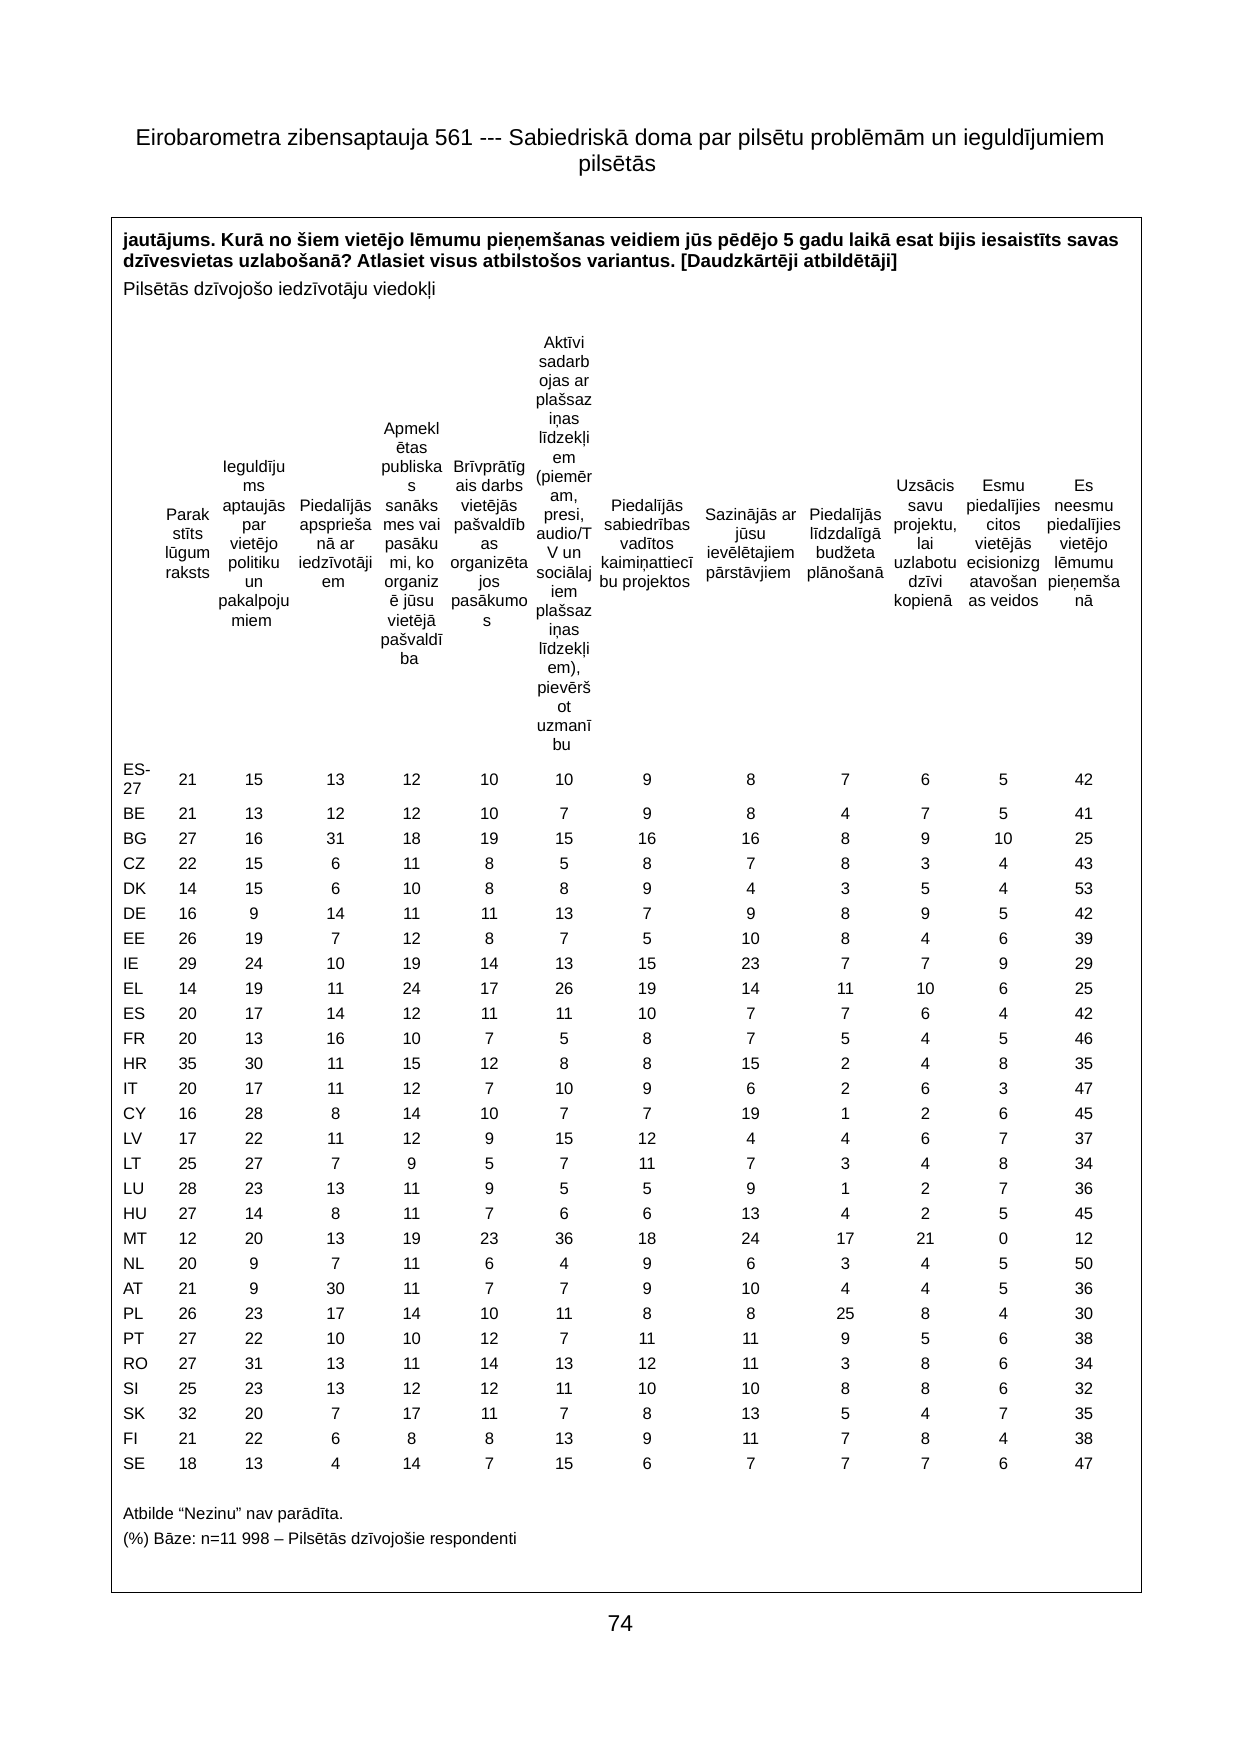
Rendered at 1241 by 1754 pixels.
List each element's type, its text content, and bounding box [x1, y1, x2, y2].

table_cell 7 [888, 951, 963, 976]
table_cell 25 [803, 1301, 887, 1326]
table_cell 12 [1044, 1226, 1124, 1251]
table_cell DK [120, 876, 161, 901]
table_cell 12 [596, 1351, 698, 1376]
table_cell 24 [377, 976, 446, 1001]
table_cell 7 [698, 1001, 803, 1026]
table_cell 5 [963, 1026, 1043, 1051]
table_cell 14 [377, 1301, 446, 1326]
table_cell 11 [377, 1176, 446, 1201]
table_cell 9 [214, 1276, 294, 1301]
table_cell 5 [596, 1176, 698, 1201]
table_cell 17 [294, 1301, 377, 1326]
table_cell 8 [596, 1026, 698, 1051]
table_cell 7 [698, 851, 803, 876]
table_cell 17 [446, 976, 532, 1001]
table_cell 8 [446, 876, 532, 901]
table_cell FI [120, 1426, 161, 1451]
table_cell [214, 302, 294, 329]
table_cell 6 [888, 1126, 963, 1151]
table_cell 35 [161, 1051, 213, 1076]
table_cell 50 [1044, 1251, 1124, 1276]
table_cell Brīvprātīgais darbs vietējās pašvaldības organizētajos pasākumos [446, 330, 532, 757]
table_cell 13 [214, 1451, 294, 1476]
table_cell 4 [963, 876, 1043, 901]
table_cell 14 [377, 1101, 446, 1126]
table_cell FR [120, 1026, 161, 1051]
table_cell 15 [377, 1051, 446, 1076]
table_cell 28 [161, 1176, 213, 1201]
table_cell 19 [214, 926, 294, 951]
table_cell [596, 302, 698, 329]
table_cell 4 [803, 801, 887, 826]
table_cell HU [120, 1201, 161, 1226]
table_cell 2 [888, 1101, 963, 1126]
table_cell 10 [698, 1376, 803, 1401]
table_cell 4 [888, 1401, 963, 1426]
table_cell 7 [963, 1176, 1043, 1201]
table_cell 23 [214, 1176, 294, 1201]
table_cell 9 [596, 1276, 698, 1301]
table_cell 38 [1044, 1326, 1124, 1351]
table_cell 8 [888, 1426, 963, 1451]
table_cell 19 [446, 826, 532, 851]
table_cell [532, 302, 596, 329]
table_cell 6 [963, 1326, 1043, 1351]
table_cell 10 [294, 951, 377, 976]
table_cell 26 [532, 976, 596, 1001]
table_cell 11 [532, 1001, 596, 1026]
table_cell [1044, 1476, 1124, 1501]
table_cell 10 [963, 826, 1043, 851]
table_cell 25 [161, 1151, 213, 1176]
table_cell 15 [532, 1451, 596, 1476]
table_cell 7 [532, 1276, 596, 1301]
table_cell 11 [377, 1201, 446, 1226]
table_cell 12 [377, 1001, 446, 1026]
table_cell 53 [1044, 876, 1124, 901]
table_cell 5 [446, 1151, 532, 1176]
table_cell 5 [963, 801, 1043, 826]
table_cell 11 [377, 851, 446, 876]
table_cell [698, 1476, 803, 1501]
table_cell 18 [377, 826, 446, 851]
table_cell 8 [532, 1051, 596, 1076]
table_cell 7 [294, 1251, 377, 1276]
table_cell PT [120, 1326, 161, 1351]
table_cell 6 [446, 1251, 532, 1276]
table_cell 5 [532, 1026, 596, 1051]
table_cell 1 [803, 1101, 887, 1126]
table_cell 7 [446, 1451, 532, 1476]
table_cell 12 [161, 1226, 213, 1251]
table_cell 8 [377, 1426, 446, 1451]
table_cell 8 [446, 851, 532, 876]
table_cell 10 [888, 976, 963, 1001]
table_cell 9 [596, 757, 698, 801]
table_cell 16 [698, 826, 803, 851]
table_cell 11 [698, 1351, 803, 1376]
table_cell (%) Bāze: n=11 998 – Pilsētās dzīvojošie respondenti [120, 1526, 1124, 1551]
table_cell 8 [698, 757, 803, 801]
table_cell Apmeklētas publiskas sanāksmes vai pasākumi, ko organizē jūsu vietējā pašvaldība [377, 330, 446, 757]
table_cell 11 [532, 1376, 596, 1401]
table_cell 14 [161, 976, 213, 1001]
table_cell 21 [161, 1426, 213, 1451]
table_cell 4 [698, 876, 803, 901]
table_cell 36 [1044, 1176, 1124, 1201]
table_cell 4 [888, 1026, 963, 1051]
table_cell 13 [294, 1376, 377, 1401]
table_cell 25 [161, 1376, 213, 1401]
table_cell 36 [1044, 1276, 1124, 1301]
table_cell 36 [532, 1226, 596, 1251]
table_cell 8 [803, 851, 887, 876]
table_cell 7 [596, 901, 698, 926]
table_cell 27 [161, 1351, 213, 1376]
table_cell 10 [596, 1376, 698, 1401]
table_cell 12 [596, 1126, 698, 1151]
table_cell MT [120, 1226, 161, 1251]
table_cell RO [120, 1351, 161, 1376]
table_cell DE [120, 901, 161, 926]
table_cell 29 [1044, 951, 1124, 976]
table_cell 11 [294, 976, 377, 1001]
table_cell [446, 302, 532, 329]
table_cell 9 [446, 1176, 532, 1201]
table_cell 29 [161, 951, 213, 976]
table_header jautājums. Kurā no šiem vietējo lēmumu pieņemšanas veidiem jūs pēdējo 5 gadu laikā esat bijis iesaistīts savas dzīvesvietas uzlabošanā? Atlasiet visus atbilstošos variantus. [Daudzkārtēji atbildētāji] [120, 226, 1124, 275]
table_cell 11 [446, 1001, 532, 1026]
table_cell 11 [446, 1401, 532, 1426]
table_cell 14 [214, 1201, 294, 1226]
table_cell 1 [803, 1176, 887, 1201]
table_cell 6 [888, 757, 963, 801]
table_cell EL [120, 976, 161, 1001]
table_cell 5 [803, 1026, 887, 1051]
table_cell 7 [698, 1151, 803, 1176]
table_cell 7 [596, 1101, 698, 1126]
table_cell 12 [377, 757, 446, 801]
table_cell 4 [888, 926, 963, 951]
table_cell LU [120, 1176, 161, 1201]
table_cell 20 [161, 1251, 213, 1276]
table_cell 10 [377, 1026, 446, 1051]
table_cell 3 [803, 1251, 887, 1276]
table_cell 5 [532, 851, 596, 876]
table_cell 4 [698, 1126, 803, 1151]
table_cell 2 [888, 1176, 963, 1201]
table_cell 8 [803, 1376, 887, 1401]
table_cell 8 [294, 1201, 377, 1226]
table_cell [120, 302, 161, 329]
table_cell 11 [294, 1051, 377, 1076]
table_cell 10 [596, 1001, 698, 1026]
table_cell 6 [963, 1376, 1043, 1401]
table_cell 3 [803, 876, 887, 901]
table_cell 4 [888, 1251, 963, 1276]
table_cell 28 [214, 1101, 294, 1126]
table_cell 13 [294, 1176, 377, 1201]
table_cell 14 [698, 976, 803, 1001]
table_cell 14 [161, 876, 213, 901]
table_cell 8 [803, 901, 887, 926]
table_cell 8 [963, 1151, 1043, 1176]
table_cell 8 [446, 1426, 532, 1451]
table_cell Piedalījās līdzdalīgā budžeta plānošanā [803, 330, 887, 757]
table_cell 10 [377, 876, 446, 901]
table_cell 8 [888, 1376, 963, 1401]
table_cell 38 [1044, 1426, 1124, 1451]
table_cell 32 [161, 1401, 213, 1426]
table_cell 43 [1044, 851, 1124, 876]
table_cell 7 [803, 1001, 887, 1026]
table_cell 13 [294, 1351, 377, 1376]
table_cell 10 [446, 1101, 532, 1126]
table_cell 4 [803, 1276, 887, 1301]
table_cell 6 [963, 926, 1043, 951]
table_cell 7 [532, 926, 596, 951]
table_cell 7 [803, 1451, 887, 1476]
table_cell 22 [214, 1326, 294, 1351]
table_cell 11 [596, 1151, 698, 1176]
table_cell 12 [377, 1076, 446, 1101]
table_cell 30 [1044, 1301, 1124, 1326]
table_cell 16 [161, 901, 213, 926]
table_cell [963, 1476, 1043, 1501]
table_cell [596, 1476, 698, 1501]
table_cell 5 [803, 1401, 887, 1426]
table_cell 4 [888, 1151, 963, 1176]
table_cell Piedalījās apspriešanā ar iedzīvotājiem [294, 330, 377, 757]
table_cell 9 [888, 826, 963, 851]
table_cell 7 [294, 926, 377, 951]
table_cell 8 [596, 1401, 698, 1426]
table_cell 19 [698, 1101, 803, 1126]
table_cell 10 [532, 757, 596, 801]
table_cell 21 [161, 757, 213, 801]
table_cell 24 [698, 1226, 803, 1251]
table_cell BG [120, 826, 161, 851]
table_cell SI [120, 1376, 161, 1401]
table_cell 22 [161, 851, 213, 876]
table_cell 13 [214, 801, 294, 826]
table_cell 3 [803, 1351, 887, 1376]
table_cell 9 [446, 1126, 532, 1151]
table_cell 9 [803, 1326, 887, 1351]
table_cell 14 [446, 1351, 532, 1376]
table_cell 7 [532, 1151, 596, 1176]
table_cell 7 [698, 1451, 803, 1476]
table_cell 2 [803, 1076, 887, 1101]
table_cell 6 [888, 1076, 963, 1101]
table_cell 6 [963, 1101, 1043, 1126]
table_cell 42 [1044, 901, 1124, 926]
table_cell 42 [1044, 757, 1124, 801]
table_cell 9 [596, 876, 698, 901]
table_cell SK [120, 1401, 161, 1426]
table_cell 6 [698, 1251, 803, 1276]
table_cell 4 [803, 1201, 887, 1226]
table_cell 13 [698, 1401, 803, 1426]
table_cell 27 [214, 1151, 294, 1176]
table_cell 27 [161, 1201, 213, 1226]
table_cell 11 [377, 1351, 446, 1376]
table_cell IT [120, 1076, 161, 1101]
table_cell 16 [596, 826, 698, 851]
table_cell 10 [532, 1076, 596, 1101]
table_cell Ieguldījums aptaujās par vietējo politiku un pakalpojumiem [214, 330, 294, 757]
table_cell 8 [596, 1051, 698, 1076]
table_cell 8 [698, 1301, 803, 1326]
table_cell HR [120, 1051, 161, 1076]
table_cell SE [120, 1451, 161, 1476]
table_cell Pilsētās dzīvojošo iedzīvotāju viedokļi [120, 275, 1124, 302]
table_cell 9 [596, 1076, 698, 1101]
table_cell 7 [446, 1076, 532, 1101]
table_cell 10 [446, 757, 532, 801]
table_cell 24 [214, 951, 294, 976]
table_cell 4 [888, 1276, 963, 1301]
table_cell 21 [161, 801, 213, 826]
table_cell 14 [294, 1001, 377, 1026]
table_cell 31 [294, 826, 377, 851]
table_cell 10 [698, 1276, 803, 1301]
table_cell 4 [888, 1051, 963, 1076]
table_cell 16 [214, 826, 294, 851]
table_cell [803, 302, 887, 329]
table_cell 3 [963, 1076, 1043, 1101]
table_cell [888, 302, 963, 329]
table_cell 11 [446, 901, 532, 926]
table_cell 8 [596, 1301, 698, 1326]
table_cell CZ [120, 851, 161, 876]
table_cell 45 [1044, 1101, 1124, 1126]
table_cell 15 [214, 757, 294, 801]
table_cell 7 [446, 1201, 532, 1226]
table_cell 6 [698, 1076, 803, 1101]
table_cell 12 [294, 801, 377, 826]
table_cell 8 [446, 926, 532, 951]
table_cell NL [120, 1251, 161, 1276]
table_cell 11 [532, 1301, 596, 1326]
table_cell 5 [888, 1326, 963, 1351]
table_cell 17 [377, 1401, 446, 1426]
table_cell 9 [698, 901, 803, 926]
table_cell 4 [963, 1001, 1043, 1026]
table_cell 5 [963, 757, 1043, 801]
table_cell 21 [888, 1226, 963, 1251]
table_cell Sazinājās ar jūsu ievēlētajiem pārstāvjiem [698, 330, 803, 757]
table_cell 5 [532, 1176, 596, 1201]
table_cell 8 [532, 876, 596, 901]
table_cell 34 [1044, 1351, 1124, 1376]
table_cell 39 [1044, 926, 1124, 951]
table_cell 8 [888, 1301, 963, 1326]
table_cell 8 [888, 1351, 963, 1376]
table_cell 12 [446, 1051, 532, 1076]
table_cell 23 [214, 1376, 294, 1401]
table_cell 12 [377, 1376, 446, 1401]
table_cell 45 [1044, 1201, 1124, 1226]
table_cell 26 [161, 1301, 213, 1326]
table_cell [963, 302, 1043, 329]
table_cell 10 [294, 1326, 377, 1351]
table_cell 15 [532, 1126, 596, 1151]
table_cell 10 [446, 1301, 532, 1326]
table_cell 13 [532, 901, 596, 926]
table_cell 8 [963, 1051, 1043, 1076]
table_cell 46 [1044, 1026, 1124, 1051]
table_cell 0 [963, 1226, 1043, 1251]
table_cell 8 [294, 1101, 377, 1126]
table_cell 10 [698, 926, 803, 951]
table_cell 9 [596, 1426, 698, 1451]
table_cell 7 [963, 1401, 1043, 1426]
table_cell 7 [446, 1026, 532, 1051]
table_cell 26 [161, 926, 213, 951]
table_cell [294, 302, 377, 329]
table_cell [294, 1476, 377, 1501]
table_cell 32 [1044, 1376, 1124, 1401]
table_cell 34 [1044, 1151, 1124, 1176]
table_cell 15 [214, 851, 294, 876]
table_cell 11 [803, 976, 887, 1001]
table_cell Atbilde “Nezinu” nav parādīta. [120, 1501, 1124, 1526]
table_cell IE [120, 951, 161, 976]
table_cell 12 [377, 926, 446, 951]
table_cell 10 [377, 1326, 446, 1351]
table_cell PL [120, 1301, 161, 1326]
table_cell 11 [698, 1426, 803, 1451]
table_cell 16 [294, 1026, 377, 1051]
table_cell Piedalījās sabiedrības vadītos kaimiņattiecību projektos [596, 330, 698, 757]
table_cell 2 [888, 1201, 963, 1226]
table_cell 9 [596, 1251, 698, 1276]
table_cell 47 [1044, 1076, 1124, 1101]
table_cell 4 [803, 1126, 887, 1151]
table_cell 22 [214, 1126, 294, 1151]
table_cell 7 [963, 1126, 1043, 1151]
table_cell 37 [1044, 1126, 1124, 1151]
table_cell 5 [963, 1276, 1043, 1301]
table_cell 6 [963, 976, 1043, 1001]
table_cell 4 [963, 1426, 1043, 1451]
table_cell [888, 1476, 963, 1501]
table_cell 35 [1044, 1401, 1124, 1426]
table_cell 6 [596, 1451, 698, 1476]
table_cell [446, 1476, 532, 1501]
table_cell BE [120, 801, 161, 826]
table_cell 5 [963, 1251, 1043, 1276]
table_cell 13 [532, 1426, 596, 1451]
table_cell 2 [803, 1051, 887, 1076]
table_cell 27 [161, 826, 213, 851]
table_cell 13 [294, 757, 377, 801]
table_cell 6 [963, 1351, 1043, 1376]
table_cell 47 [1044, 1451, 1124, 1476]
table_cell 7 [698, 1026, 803, 1051]
table_cell 19 [377, 951, 446, 976]
table_cell 13 [294, 1226, 377, 1251]
table_cell 12 [446, 1376, 532, 1401]
table_cell 27 [161, 1326, 213, 1351]
table_cell 35 [1044, 1051, 1124, 1076]
table_cell [120, 1476, 161, 1501]
table_cell 9 [888, 901, 963, 926]
table_cell [377, 1476, 446, 1501]
table_cell 12 [446, 1326, 532, 1351]
table_cell 8 [803, 826, 887, 851]
table_cell 22 [214, 1426, 294, 1451]
table_cell 6 [596, 1201, 698, 1226]
table_cell 6 [294, 1426, 377, 1451]
table_cell 12 [377, 801, 446, 826]
table_cell [803, 1476, 887, 1501]
table_cell 9 [698, 1176, 803, 1201]
table_cell 14 [294, 901, 377, 926]
table_cell 15 [698, 1051, 803, 1076]
table_cell 7 [294, 1151, 377, 1176]
table_cell 6 [963, 1451, 1043, 1476]
table_cell 23 [214, 1301, 294, 1326]
table_cell EE [120, 926, 161, 951]
table_cell 19 [377, 1226, 446, 1251]
table_cell 13 [698, 1201, 803, 1226]
table_cell 7 [888, 801, 963, 826]
table_cell 12 [377, 1126, 446, 1151]
table_cell 18 [596, 1226, 698, 1251]
table_cell 15 [214, 876, 294, 901]
table_cell 21 [161, 1276, 213, 1301]
table_cell 25 [1044, 826, 1124, 851]
table_cell 20 [214, 1401, 294, 1426]
table_cell 20 [161, 1026, 213, 1051]
table_cell 11 [596, 1326, 698, 1351]
table_cell 17 [214, 1001, 294, 1026]
table_cell AT [120, 1276, 161, 1301]
table_cell 41 [1044, 801, 1124, 826]
table_cell 42 [1044, 1001, 1124, 1026]
table_cell 3 [803, 1151, 887, 1176]
table_cell 5 [888, 876, 963, 901]
table_cell 4 [963, 851, 1043, 876]
table_cell [161, 1476, 213, 1501]
table_cell [377, 302, 446, 329]
table_cell 6 [532, 1201, 596, 1226]
table_cell 19 [214, 976, 294, 1001]
table_cell 30 [214, 1051, 294, 1076]
table_cell 7 [803, 757, 887, 801]
table_cell 7 [294, 1401, 377, 1426]
table_cell 6 [294, 876, 377, 901]
table_cell 23 [698, 951, 803, 976]
table_cell 7 [532, 1401, 596, 1426]
table_cell 17 [803, 1226, 887, 1251]
table_cell 25 [1044, 976, 1124, 1001]
table_cell 8 [596, 851, 698, 876]
table_cell [532, 1476, 596, 1501]
table_cell [698, 302, 803, 329]
table_cell 11 [294, 1076, 377, 1101]
table_cell [120, 330, 161, 757]
table_cell 17 [161, 1126, 213, 1151]
table_cell [1044, 302, 1124, 329]
table_cell 15 [532, 826, 596, 851]
table_cell 20 [214, 1226, 294, 1251]
table_cell 7 [803, 951, 887, 976]
table_cell Parakstīts lūgumraksts [161, 330, 213, 757]
table_cell 4 [294, 1451, 377, 1476]
table_cell 20 [161, 1001, 213, 1026]
table_cell 7 [532, 1326, 596, 1351]
table_cell 15 [596, 951, 698, 976]
table_cell LT [120, 1151, 161, 1176]
table_cell 11 [377, 901, 446, 926]
table_cell 9 [214, 1251, 294, 1276]
table_cell 9 [596, 801, 698, 826]
table_cell Uzsācis savu projektu, lai uzlabotu dzīvi kopienā [888, 330, 963, 757]
table_cell 7 [446, 1276, 532, 1301]
table_cell 14 [377, 1451, 446, 1476]
table_cell CY [120, 1101, 161, 1126]
table_cell 7 [532, 1101, 596, 1126]
table_cell 7 [803, 1426, 887, 1451]
table_cell 3 [888, 851, 963, 876]
table_cell Aktīvi sadarbojas ar plašsaziņas līdzekļiem (piemēram, presi, audio/TV un sociālajiem plašsaziņas līdzekļiem), pievēršot uzmanību [532, 330, 596, 757]
table_cell 4 [532, 1251, 596, 1276]
table_cell 13 [532, 1351, 596, 1376]
table_cell 30 [294, 1276, 377, 1301]
table_cell 18 [161, 1451, 213, 1476]
table_cell ES [120, 1001, 161, 1026]
table_cell 14 [446, 951, 532, 976]
table_cell 9 [214, 901, 294, 926]
table_cell 4 [963, 1301, 1043, 1326]
table_cell 5 [963, 1201, 1043, 1226]
table_cell 11 [377, 1276, 446, 1301]
table_cell 6 [294, 851, 377, 876]
table_cell [161, 302, 213, 329]
table_cell 11 [377, 1251, 446, 1276]
table_cell 8 [803, 926, 887, 951]
table_cell 7 [888, 1451, 963, 1476]
table_cell 13 [532, 951, 596, 976]
table_cell 9 [377, 1151, 446, 1176]
table_cell 20 [161, 1076, 213, 1101]
table_cell 23 [446, 1226, 532, 1251]
table_cell 11 [698, 1326, 803, 1351]
table_cell 5 [963, 901, 1043, 926]
table_cell 19 [596, 976, 698, 1001]
table_cell [214, 1476, 294, 1501]
table_cell 11 [294, 1126, 377, 1151]
table_cell Es neesmu piedalījies vietējo lēmumu pieņemšanā [1044, 330, 1124, 757]
table_cell 5 [596, 926, 698, 951]
table_cell 6 [888, 1001, 963, 1026]
table_cell 31 [214, 1351, 294, 1376]
table_cell 17 [214, 1076, 294, 1101]
table_cell 10 [446, 801, 532, 826]
table_cell 8 [698, 801, 803, 826]
table_cell LV [120, 1126, 161, 1151]
table_cell 16 [161, 1101, 213, 1126]
table_cell ES-27 [120, 757, 161, 801]
table_cell Esmu piedalījies citos vietējās ecisionizgatavošanas veidos [963, 330, 1043, 757]
table_cell 9 [963, 951, 1043, 976]
table_cell 13 [214, 1026, 294, 1051]
table_cell 7 [532, 801, 596, 826]
